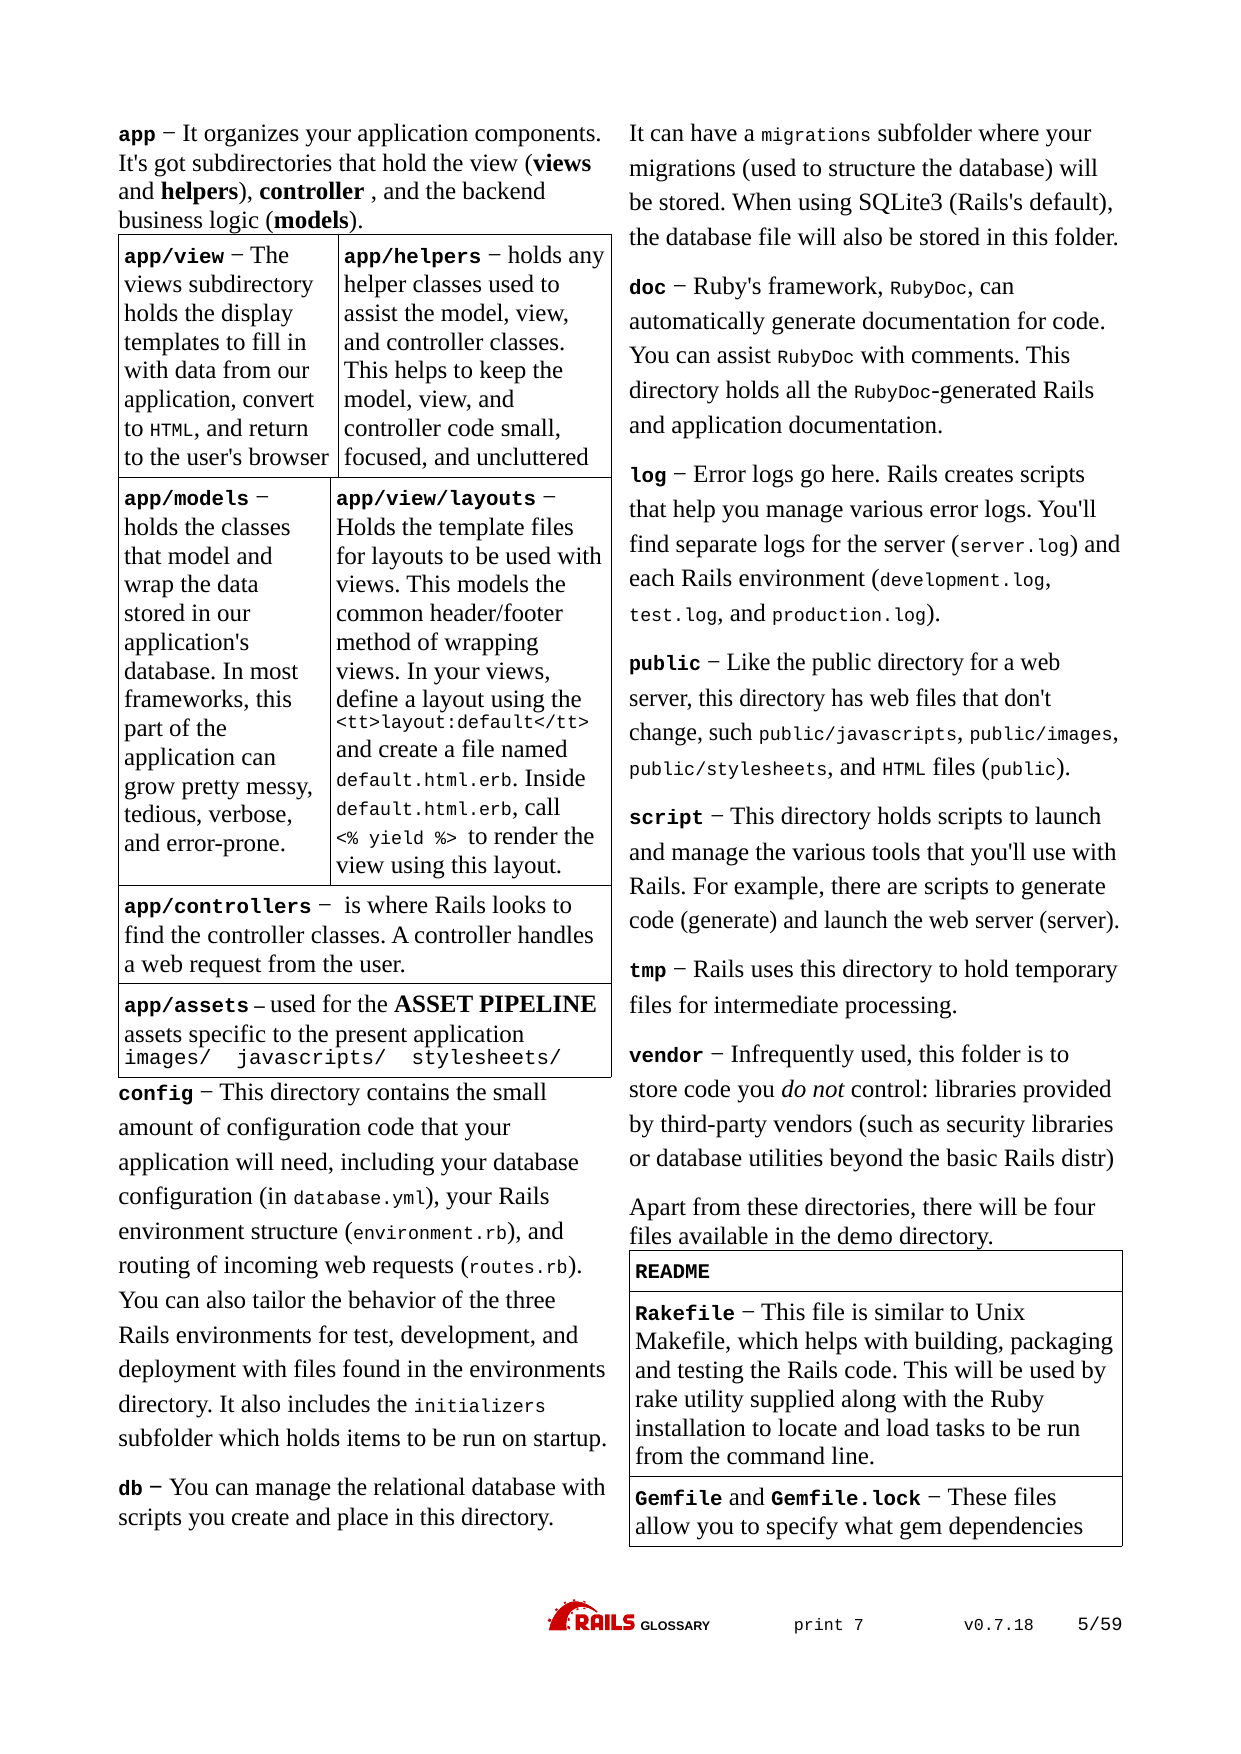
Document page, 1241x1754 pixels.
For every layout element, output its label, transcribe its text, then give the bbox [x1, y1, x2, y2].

text It can have a migrations subfolder where your migrations (used to structure the database) will be stored. When using SQLite3 (Rails's default), the database file will also be stored in this folder. [629, 118, 1122, 251]
table_header app/view − The views subdirectory holds the display templates to fill in with data from our application, convert to HTML, and return to the user's browser [119, 235, 338, 477]
table_cell app/models − holds the classes that model and wrap the data stored in our application's database. In most frameworks, this part of the application can grow pretty messy, tedious, verbose, and error-prone. [119, 478, 330, 884]
table_cell app/view/layouts − Holds the template files for layouts to be used with views. This models the common header/footer method of wrapping views. In your views, define a layout using the <tt>layout:default</tt> and create a file named default.html.erb. Inside default.html.erb, call <% yield %> to render the view using this layout. [331, 478, 611, 884]
text Apart from these directories, there will be four files available in the demo directory. [629, 1192, 1122, 1250]
text app − It organizes your application components. It's got subdirectories that hold the view (views and helpers), controller , and the backend business logic (models). [118, 118, 611, 234]
text log − Error logs go here. Rails creates scripts that help you manage various error logs. You'll find separate logs for the server (server.log) and each Rails environment (development.log, test.log, and production.log). [629, 459, 1122, 627]
table_cell Gemfile and Gemfile.lock − These files allow you to specify what gem dependencies [630, 1477, 1122, 1546]
table_cell app/controllers − is where Rails looks to find the controller classes. A controller handles a web request from the user. [119, 886, 611, 983]
text vendor − Infrequently used, this folder is to store code you do not control: libraries provided by third-party vendors (such as security libraries or database utilities beyond the basic Rails distr) [629, 1039, 1122, 1172]
text doc − Ruby's framework, RubyDoc, can automatically generate documentation for code. You can assist RubyDoc with comments. This directory holds all the RubyDoc-generated Rails and application documentation. [629, 271, 1122, 439]
table_cell Rakefile − This file is similar to Unix Makefile, which helps with building, packaging and testing the Rails code. This will be used by rake utility supplied along with the Ruby installation to locate and load tasks to be run from the command line. [630, 1292, 1122, 1476]
text tmp − Rails uses this directory to hold temporary files for intermediate processing. [629, 954, 1122, 1019]
table_cell app/assets – used for the ASSET PIPELINE assets specific to the present application images/ javascripts/ stylesheets/ [119, 984, 611, 1077]
text db − You can manage the relational database with scripts you create and place in this directory. [118, 1472, 611, 1531]
text public − Like the public directory for a web server, this directory has web files that don't change, such public/javascripts, public/images, public/stylesheets, and HTML files (public). [629, 647, 1122, 781]
table_header README [630, 1251, 1122, 1291]
table_header app/helpers − holds any helper classes used to assist the model, view, and controller classes. This helps to keep the model, view, and controller code small, focused, and uncluttered [339, 235, 611, 477]
text script − This directory holds scripts to launch and manage the various tools that you'll use with Rails. For example, there are scripts to generate code (generate) and launch the web server (server). [629, 801, 1122, 934]
text config − This directory contains the small amount of configuration code that your application will need, including your database configuration (in database.yml), your Rails environment structure (environment.rb), and routing of incoming web requests (routes.rb). You can also tailor the behavior of the three Rails environments for test, development, and deployment with files found in the environments directory. It also includes the initializers subfolder which holds items to be run on startup. [118, 1078, 611, 1452]
